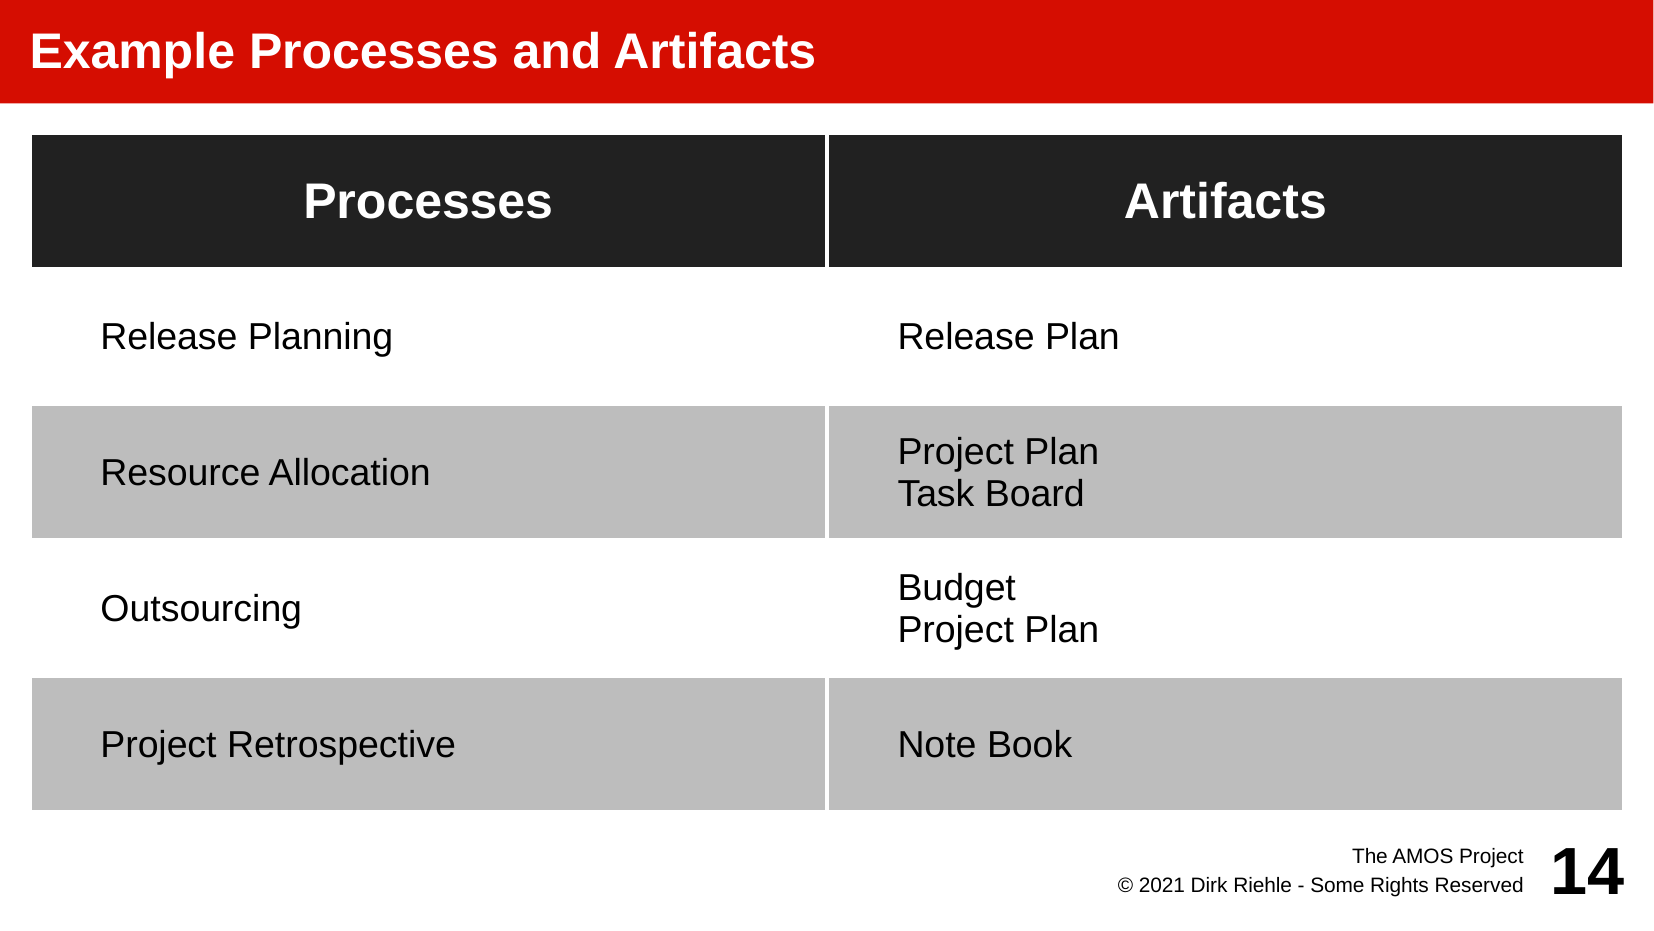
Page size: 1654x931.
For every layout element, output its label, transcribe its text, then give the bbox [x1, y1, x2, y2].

table_header Artifacts [829, 135, 1622, 267]
table_header Processes [32, 135, 825, 267]
table_cell Resource Allocation [32, 406, 825, 538]
title Example Processes and Artifacts [0, 0, 1654, 104]
table_cell Project Plan Task Board [829, 406, 1622, 538]
table_cell Note Book [829, 678, 1622, 810]
table_cell Outsourcing [32, 542, 825, 674]
table_cell Budget Project Plan [829, 542, 1622, 674]
table_cell Release Planning [32, 271, 825, 402]
table_cell Release Plan [829, 271, 1622, 402]
table_cell Project Retrospective [32, 678, 825, 810]
